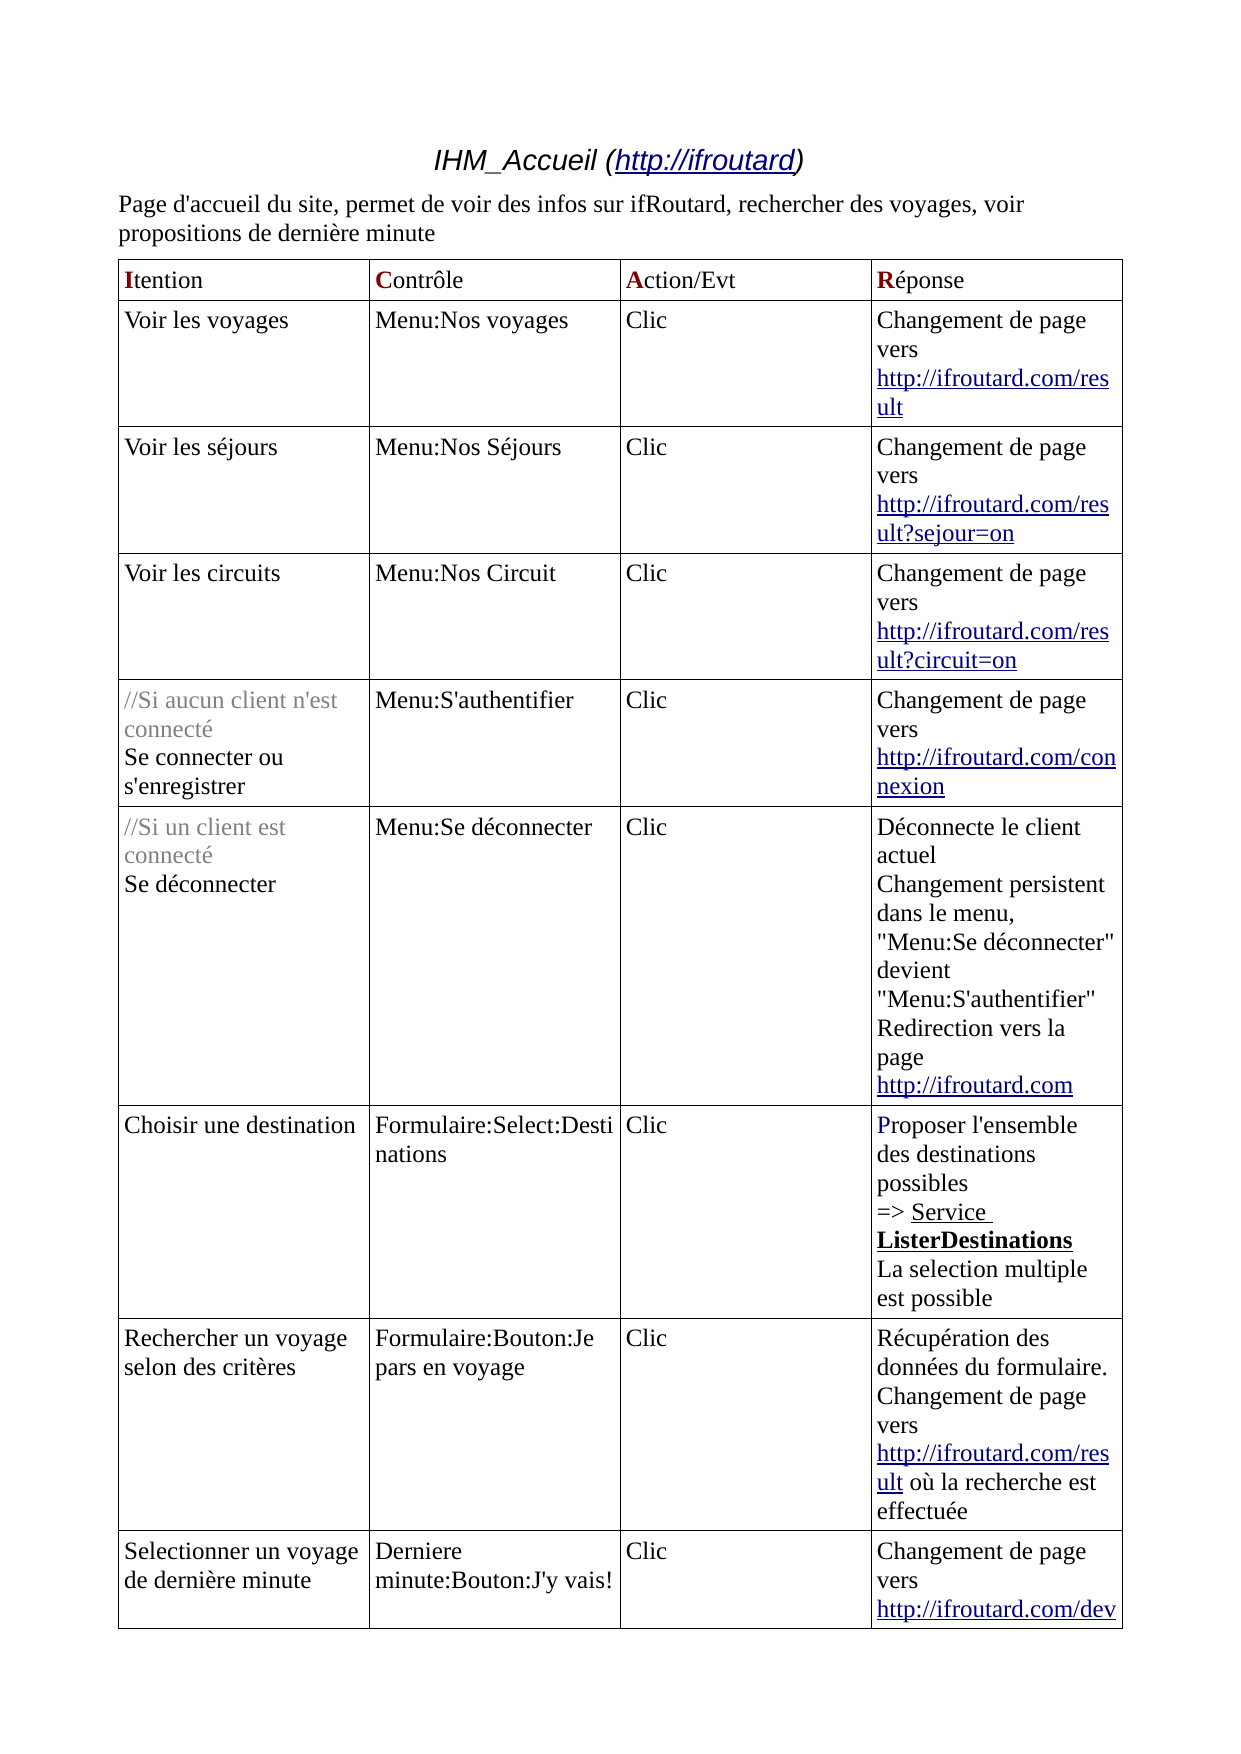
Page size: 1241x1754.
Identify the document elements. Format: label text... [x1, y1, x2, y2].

table_cell Clic [621, 1106, 871, 1318]
table_cell Voir les circuits [119, 554, 369, 679]
table_header Contrôle [370, 260, 620, 299]
subtitle IHM_Accueil (http://ifroutard) [118, 143, 1122, 177]
table_cell Clic [621, 807, 871, 1105]
table_cell Clic [621, 427, 871, 553]
table_cell Déconnecte le client actuel Changement persistent dans le menu, "Menu:Se déconnecter" devient "Menu:S'authentifier" Redirection vers la page http://ifroutard.com [872, 807, 1122, 1105]
table_cell Menu:Se déconnecter [370, 807, 620, 1105]
table_cell Rechercher un voyage selon des critères [119, 1319, 369, 1530]
table_cell Clic [621, 680, 871, 806]
table_cell Changement de page vers http://ifroutard.com/result [872, 301, 1122, 426]
table_cell Clic [621, 1319, 871, 1530]
table_header Itention [119, 260, 369, 299]
table_cell Changement de page vers http://ifroutard.com/dev [872, 1531, 1122, 1628]
table_cell Menu:Nos Circuit [370, 554, 620, 679]
table_cell Voir les voyages [119, 301, 369, 426]
table_cell Clic [621, 554, 871, 679]
table_cell Changement de page vers http://ifroutard.com/result?circuit=on [872, 554, 1122, 679]
text Page d'accueil du site, permet de voir des infos sur ifRoutard, rechercher des voyages, voir propositions de dernière minute [118, 189, 1122, 247]
table_cell Clic [621, 301, 871, 426]
table_cell Selectionner un voyage de dernière minute [119, 1531, 369, 1628]
table_cell Choisir une destination [119, 1106, 369, 1318]
table_header Action/Evt [621, 260, 871, 299]
table_header Réponse [872, 260, 1122, 299]
table_cell Récupération des données du formulaire. Changement de page vers http://ifroutard.com/result où la recherche est effectuée [872, 1319, 1122, 1530]
table_cell Voir les séjours [119, 427, 369, 553]
table_cell //Si aucun client n'est connecté Se connecter ou s'enregistrer [119, 680, 369, 806]
table_cell Menu:Nos Séjours [370, 427, 620, 553]
table_cell Menu:S'authentifier [370, 680, 620, 806]
table_cell Changement de page vers http://ifroutard.com/result?sejour=on [872, 427, 1122, 553]
table_cell Clic [621, 1531, 871, 1628]
table_cell Derniere minute:Bouton:J'y vais! [370, 1531, 620, 1628]
table_cell Formulaire:Select:Destinations [370, 1106, 620, 1318]
table_cell Formulaire:Bouton:Je pars en voyage [370, 1319, 620, 1530]
table_cell //Si un client est connecté Se déconnecter [119, 807, 369, 1105]
table_cell Proposer l'ensemble des destinations possibles => Service ListerDestinations La selection multiple est possible [872, 1106, 1122, 1318]
table_cell Menu:Nos voyages [370, 301, 620, 426]
table_cell Changement de page vers http://ifroutard.com/connexion [872, 680, 1122, 806]
